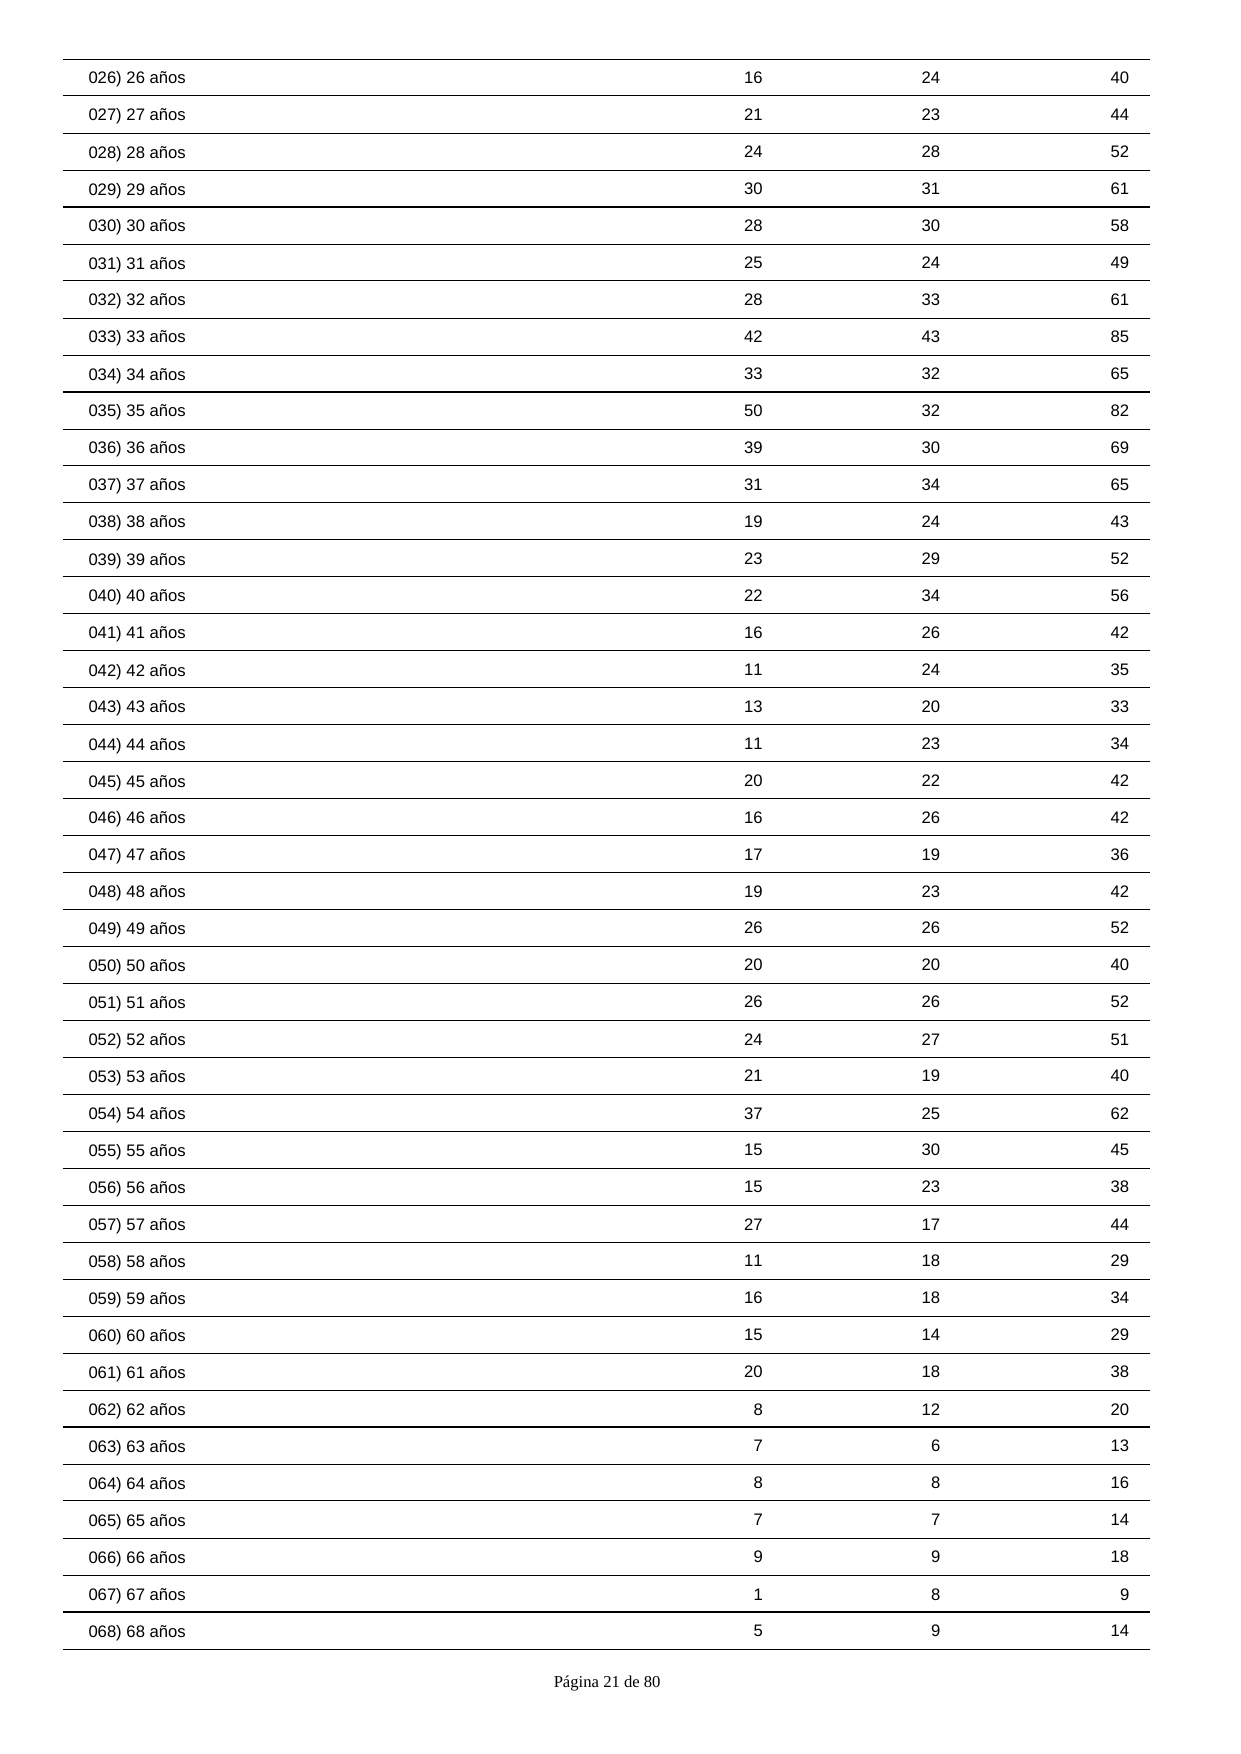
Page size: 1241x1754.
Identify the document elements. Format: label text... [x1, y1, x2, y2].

table_cell 42 [1025, 614, 1150, 650]
table_cell 052) 52 años [63, 1021, 464, 1057]
table_cell 034) 34 años [63, 356, 464, 391]
table_cell 051) 51 años [63, 984, 464, 1020]
table_cell 18 [1025, 1539, 1150, 1574]
table_cell 049) 49 años [63, 910, 464, 946]
table_cell 27 [465, 1206, 842, 1242]
table_cell 11 [465, 1243, 842, 1279]
table_cell 26 [842, 910, 1025, 946]
table_cell 050) 50 años [63, 947, 464, 983]
table_cell 29 [1025, 1243, 1150, 1279]
table_cell 26 [842, 799, 1025, 835]
table_header 40 [1025, 60, 1150, 95]
table_cell 16 [465, 614, 842, 650]
table_cell 24 [842, 651, 1025, 687]
table_cell 85 [1025, 319, 1150, 354]
table_cell 042) 42 años [63, 651, 464, 687]
table_cell 17 [465, 836, 842, 872]
table_cell 11 [465, 725, 842, 761]
table_cell 52 [1025, 984, 1150, 1020]
table_cell 054) 54 años [63, 1095, 464, 1131]
table_cell 19 [465, 873, 842, 909]
table_cell 21 [465, 96, 842, 132]
table_cell 25 [465, 245, 842, 280]
table_cell 42 [465, 319, 842, 354]
table_cell 16 [465, 799, 842, 835]
table_cell 5 [465, 1613, 842, 1648]
table_cell 45 [1025, 1132, 1150, 1168]
table_cell 053) 53 años [63, 1058, 464, 1094]
table_cell 30 [842, 208, 1025, 243]
table_cell 26 [842, 984, 1025, 1020]
table_cell 28 [465, 208, 842, 243]
table_cell 26 [465, 910, 842, 946]
table_cell 055) 55 años [63, 1132, 464, 1168]
table_cell 16 [1025, 1465, 1150, 1500]
table_cell 16 [465, 1280, 842, 1316]
table_cell 32 [842, 393, 1025, 428]
table_cell 24 [842, 503, 1025, 539]
table_cell 21 [465, 1058, 842, 1094]
table_cell 40 [1025, 1058, 1150, 1094]
table_cell 13 [1025, 1428, 1150, 1463]
table_cell 040) 40 años [63, 577, 464, 613]
table_cell 24 [465, 1021, 842, 1057]
table_cell 8 [465, 1465, 842, 1500]
table_cell 29 [1025, 1317, 1150, 1352]
table_cell 30 [842, 1132, 1025, 1168]
table_cell 057) 57 años [63, 1206, 464, 1242]
table_cell 23 [842, 96, 1025, 132]
table_cell 14 [1025, 1501, 1150, 1537]
table_cell 14 [842, 1317, 1025, 1352]
table_cell 69 [1025, 430, 1150, 465]
table_cell 34 [1025, 1280, 1150, 1316]
table_cell 58 [1025, 208, 1150, 243]
table_cell 028) 28 años [63, 134, 464, 169]
table_cell 045) 45 años [63, 762, 464, 798]
table_cell 27 [842, 1021, 1025, 1057]
table_cell 20 [465, 947, 842, 983]
table_cell 42 [1025, 799, 1150, 835]
table_cell 15 [465, 1317, 842, 1352]
table_cell 044) 44 años [63, 725, 464, 761]
table_header 16 [465, 60, 842, 95]
table_cell 048) 48 años [63, 873, 464, 909]
table_cell 61 [1025, 171, 1150, 206]
table_cell 44 [1025, 96, 1150, 132]
table_cell 7 [842, 1501, 1025, 1537]
table_cell 42 [1025, 873, 1150, 909]
table_cell 18 [842, 1280, 1025, 1316]
table_cell 56 [1025, 577, 1150, 613]
table_cell 25 [842, 1095, 1025, 1131]
table_cell 065) 65 años [63, 1501, 464, 1537]
table_cell 26 [465, 984, 842, 1020]
table_cell 28 [465, 281, 842, 317]
table_cell 7 [465, 1428, 842, 1463]
table_cell 30 [465, 171, 842, 206]
table_cell 34 [842, 466, 1025, 502]
table_cell 19 [842, 1058, 1025, 1094]
table_cell 067) 67 años [63, 1576, 464, 1611]
table_cell 064) 64 años [63, 1465, 464, 1500]
table_cell 6 [842, 1428, 1025, 1463]
table_cell 65 [1025, 466, 1150, 502]
table_cell 032) 32 años [63, 281, 464, 317]
table_cell 49 [1025, 245, 1150, 280]
table_cell 22 [465, 577, 842, 613]
table_cell 9 [465, 1539, 842, 1574]
table_cell 65 [1025, 356, 1150, 391]
table_cell 20 [1025, 1391, 1150, 1426]
table_cell 046) 46 años [63, 799, 464, 835]
table_cell 18 [842, 1354, 1025, 1389]
table_cell 35 [1025, 651, 1150, 687]
table_cell 23 [842, 725, 1025, 761]
table_cell 043) 43 años [63, 688, 464, 724]
table_cell 24 [842, 245, 1025, 280]
table_cell 059) 59 años [63, 1280, 464, 1316]
table_cell 20 [842, 947, 1025, 983]
table_cell 20 [465, 1354, 842, 1389]
table_cell 11 [465, 651, 842, 687]
table_cell 39 [465, 430, 842, 465]
table_cell 38 [1025, 1169, 1150, 1205]
table_header 24 [842, 60, 1025, 95]
table_cell 28 [842, 134, 1025, 169]
table_cell 047) 47 años [63, 836, 464, 872]
table_cell 44 [1025, 1206, 1150, 1242]
table_cell 33 [842, 281, 1025, 317]
table_cell 62 [1025, 1095, 1150, 1131]
table_cell 22 [842, 762, 1025, 798]
table_cell 34 [842, 577, 1025, 613]
table_cell 056) 56 años [63, 1169, 464, 1205]
table_cell 031) 31 años [63, 245, 464, 280]
table_cell 058) 58 años [63, 1243, 464, 1279]
table_cell 041) 41 años [63, 614, 464, 650]
table_cell 062) 62 años [63, 1391, 464, 1426]
table_cell 23 [465, 540, 842, 576]
table_cell 31 [842, 171, 1025, 206]
table_cell 43 [842, 319, 1025, 354]
table_cell 14 [1025, 1613, 1150, 1648]
table_cell 61 [1025, 281, 1150, 317]
table_cell 17 [842, 1206, 1025, 1242]
table_cell 40 [1025, 947, 1150, 983]
table_cell 063) 63 años [63, 1428, 464, 1463]
table_cell 9 [1025, 1576, 1150, 1611]
table_cell 24 [465, 134, 842, 169]
table_cell 13 [465, 688, 842, 724]
table_cell 7 [465, 1501, 842, 1537]
table_cell 82 [1025, 393, 1150, 428]
table_cell 42 [1025, 762, 1150, 798]
table_cell 8 [465, 1391, 842, 1426]
table_cell 36 [1025, 836, 1150, 872]
table_cell 039) 39 años [63, 540, 464, 576]
table_header 026) 26 años [63, 60, 464, 95]
table_cell 19 [465, 503, 842, 539]
table_cell 9 [842, 1539, 1025, 1574]
table_cell 15 [465, 1169, 842, 1205]
table_cell 50 [465, 393, 842, 428]
table_cell 34 [1025, 725, 1150, 761]
table_cell 035) 35 años [63, 393, 464, 428]
text Página 21 de 80 [63, 1672, 1151, 1691]
table_cell 15 [465, 1132, 842, 1168]
table_cell 51 [1025, 1021, 1150, 1057]
table_cell 18 [842, 1243, 1025, 1279]
table_cell 33 [465, 356, 842, 391]
table_cell 33 [1025, 688, 1150, 724]
table_cell 31 [465, 466, 842, 502]
table_cell 038) 38 años [63, 503, 464, 539]
table_cell 061) 61 años [63, 1354, 464, 1389]
table_cell 068) 68 años [63, 1613, 464, 1648]
table_cell 23 [842, 1169, 1025, 1205]
table_cell 20 [465, 762, 842, 798]
table_cell 066) 66 años [63, 1539, 464, 1574]
table_cell 027) 27 años [63, 96, 464, 132]
table_cell 8 [842, 1465, 1025, 1500]
table_cell 38 [1025, 1354, 1150, 1389]
table_cell 037) 37 años [63, 466, 464, 502]
table_cell 52 [1025, 540, 1150, 576]
table_cell 030) 30 años [63, 208, 464, 243]
table_cell 43 [1025, 503, 1150, 539]
table_cell 20 [842, 688, 1025, 724]
table_cell 9 [842, 1613, 1025, 1648]
table_cell 033) 33 años [63, 319, 464, 354]
table_cell 029) 29 años [63, 171, 464, 206]
table_cell 52 [1025, 910, 1150, 946]
table_cell 8 [842, 1576, 1025, 1611]
table_cell 19 [842, 836, 1025, 872]
table_cell 26 [842, 614, 1025, 650]
table_cell 12 [842, 1391, 1025, 1426]
table_cell 060) 60 años [63, 1317, 464, 1352]
table_cell 32 [842, 356, 1025, 391]
table_cell 29 [842, 540, 1025, 576]
table_cell 52 [1025, 134, 1150, 169]
table_cell 23 [842, 873, 1025, 909]
table_cell 036) 36 años [63, 430, 464, 465]
table_cell 37 [465, 1095, 842, 1131]
table_cell 30 [842, 430, 1025, 465]
table_cell 1 [465, 1576, 842, 1611]
